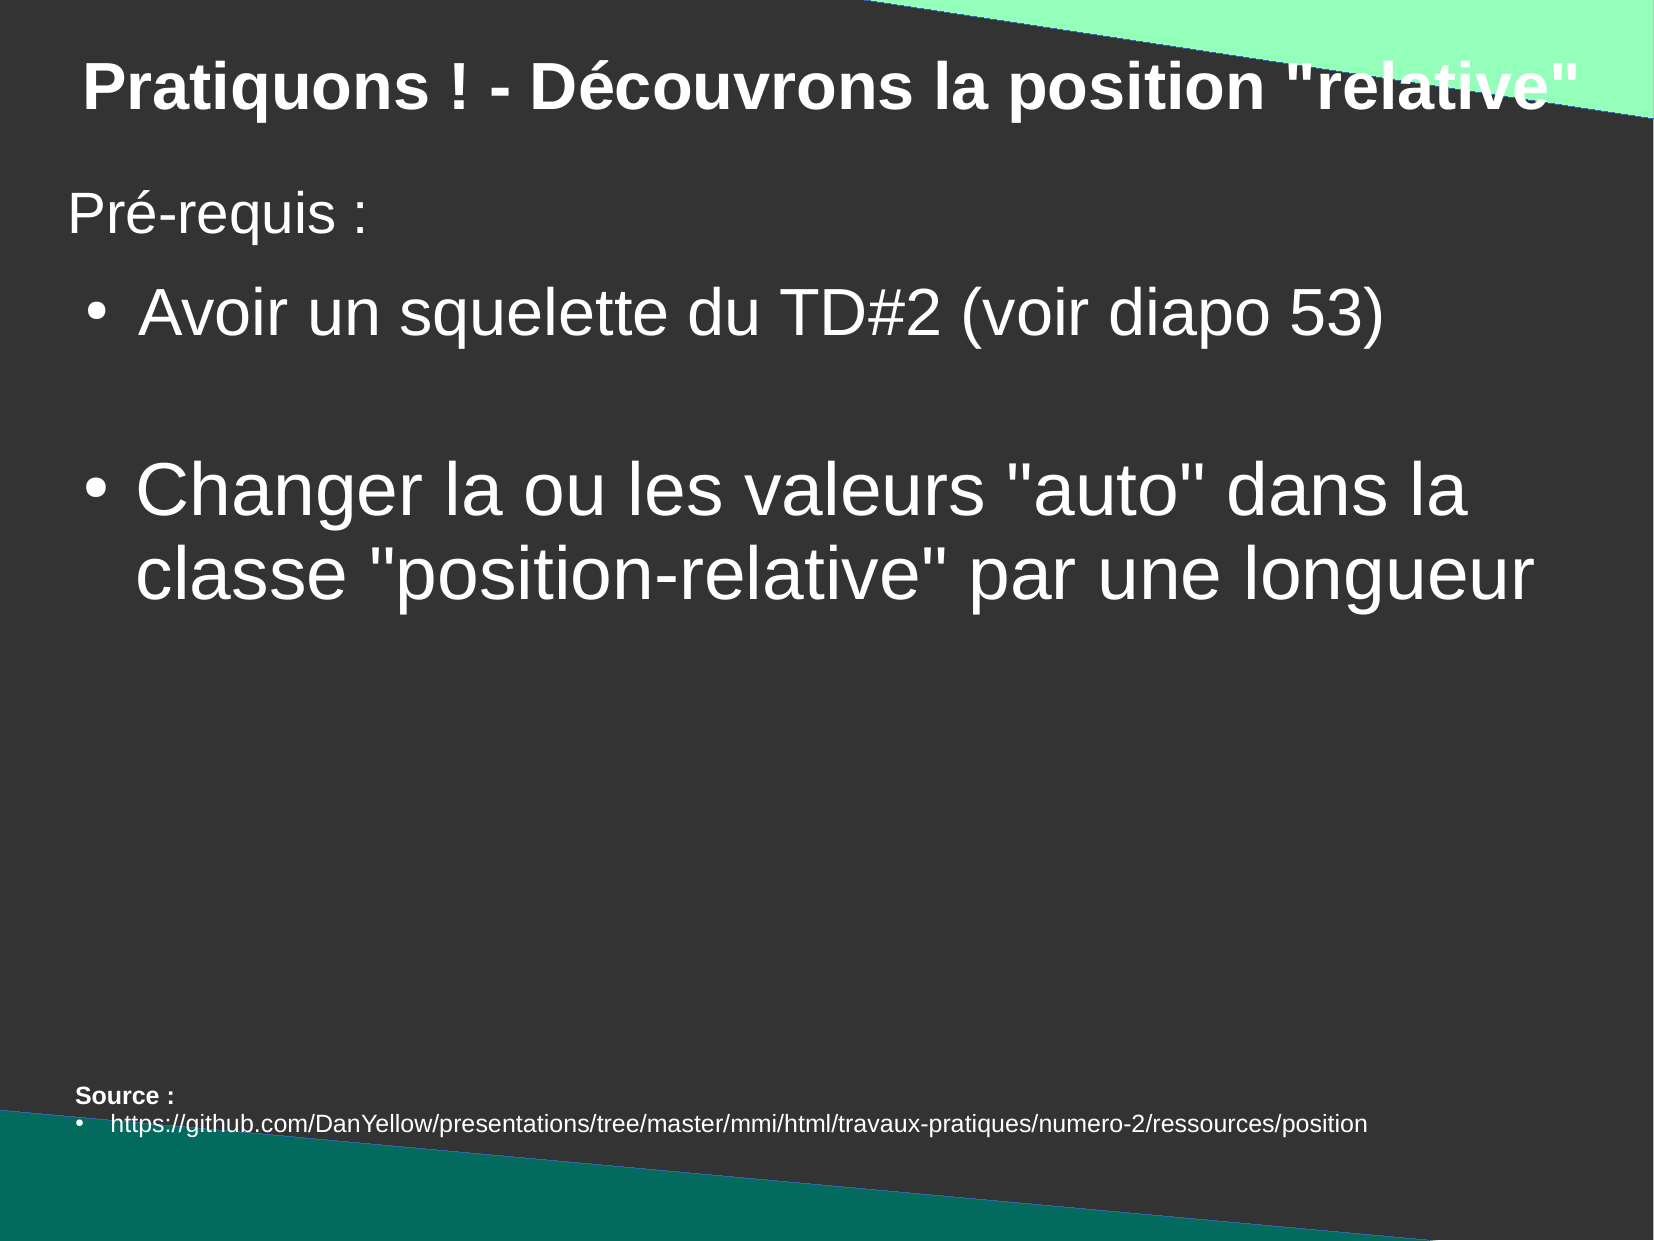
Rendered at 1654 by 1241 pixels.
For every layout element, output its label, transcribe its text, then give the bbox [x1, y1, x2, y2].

text_box [864, 0, 1654, 119]
title Pratiquons ! - Découvrons la position "relative" [82, 49, 1607, 180]
list Pré-requis : Avoir un squelette du TD#2 (voir diapo 53) [67, 180, 1607, 390]
text_box Source : https://github.com/DanYellow/presentations/tree/master/mmi/html/travaux-pratiques/numero-2/ressources/position [60, 1074, 1546, 1217]
list Changer la ou les valeurs "auto" dans la classe "position-relative" par une longueur [64, 447, 1589, 626]
